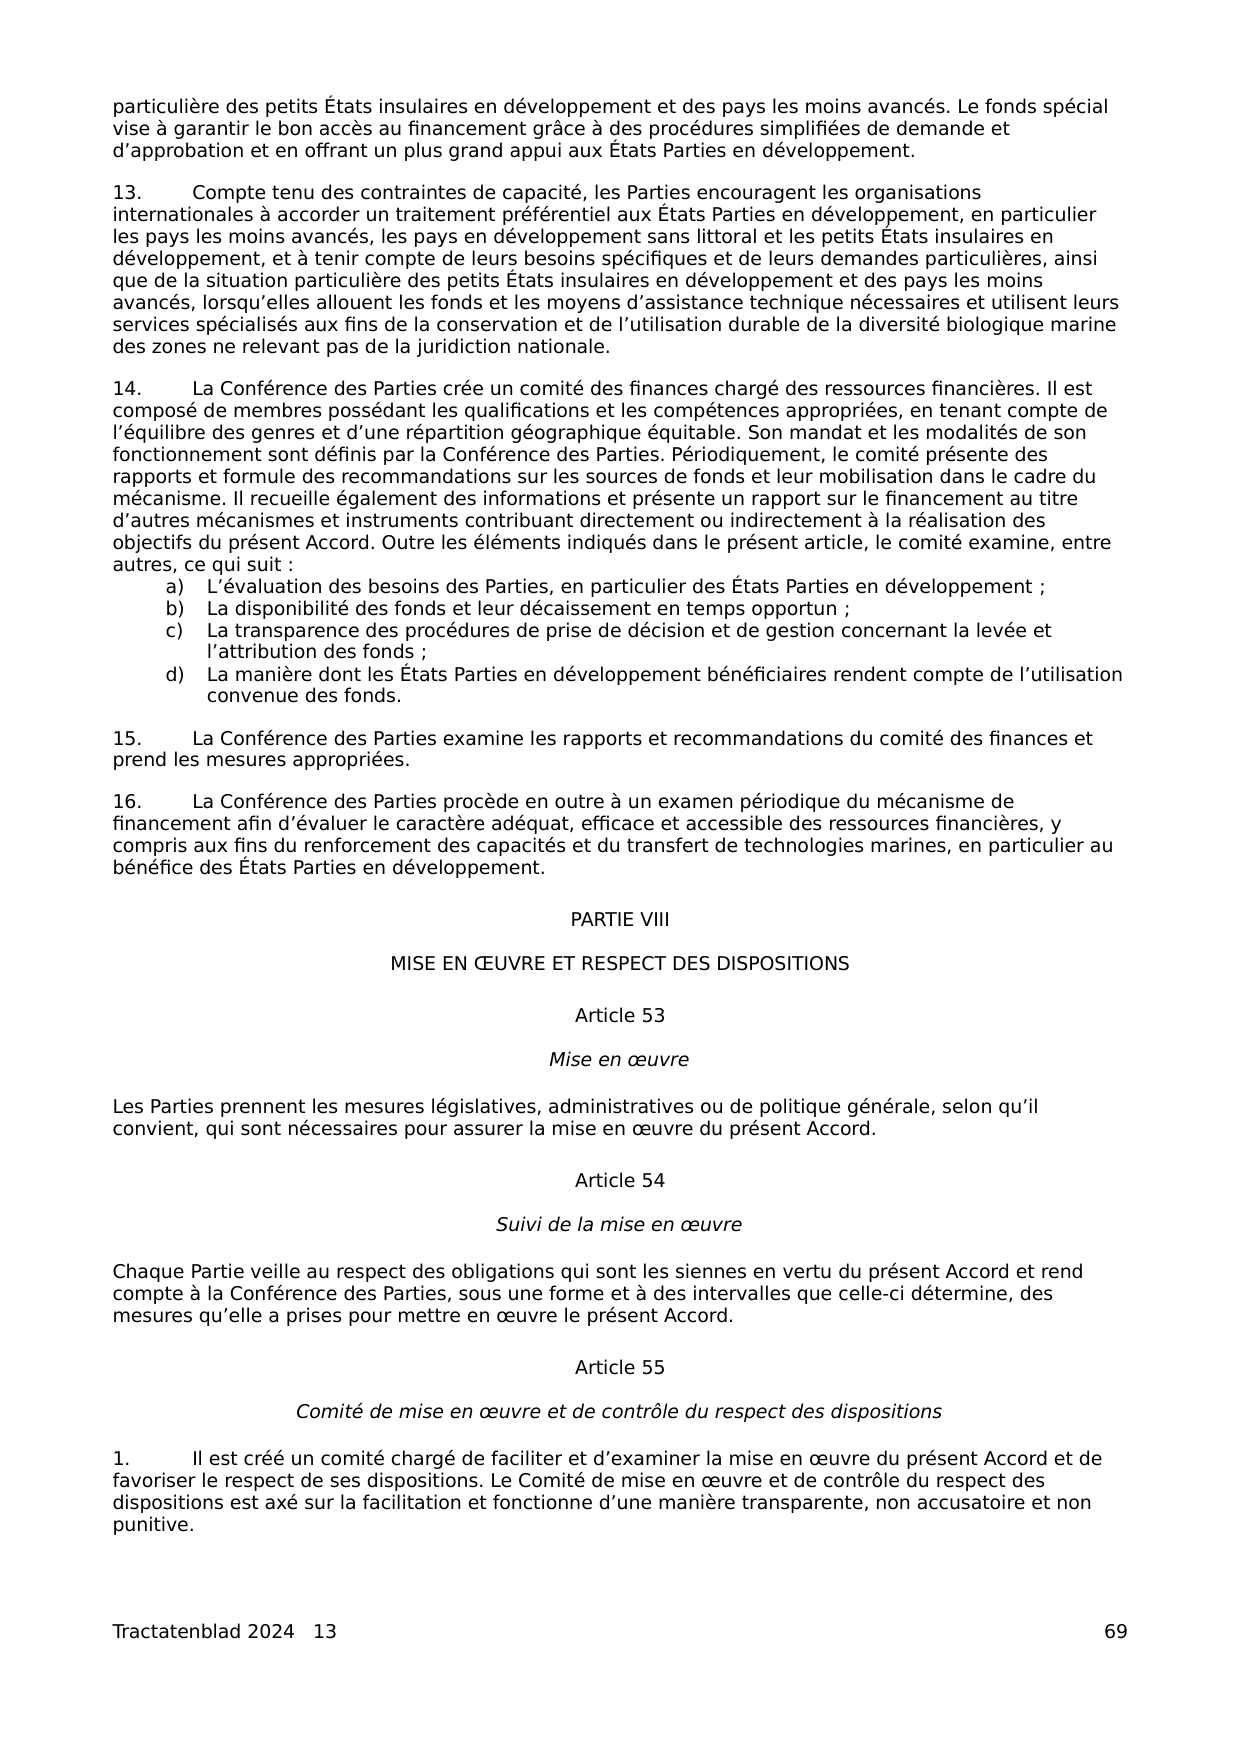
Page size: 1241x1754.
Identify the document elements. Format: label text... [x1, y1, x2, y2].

subtitle Article 54 Suivi de la mise en œuvre [112, 1170, 1128, 1236]
text c) La transparence des procédures de prise de décision et de gestion concernant la levée et l’attribution des fonds ; [165, 619, 1128, 663]
text 14. La Conférence des Parties crée un comité des finances chargé des ressources financières. Il est composé de membres possédant les qualifications et les compétences appropriées, en tenant compte de l’équilibre des genres et d’une répartition géographique équitable. Son mandat et les modalités de son fonctionnement sont définis par la Conférence des Parties. Périodiquement, le comité présente des rapports et formule des recommandations sur les sources de fonds et leur mobilisation dans le cadre du mécanisme. Il recueille également des informations et présente un rapport sur le financement au titre d’autres mécanismes et instruments contribuant directement ou indirectement à la réalisation des objectifs du présent Accord. Outre les éléments indiqués dans le présent article, le comité examine, entre autres, ce qui suit : [112, 378, 1128, 576]
text 13. Compte tenu des contraintes de capacité, les Parties encouragent les organisations internationales à accorder un traitement préférentiel aux États Parties en développement, en particulier les pays les moins avancés, les pays en développement sans littoral et les petits États insulaires en développement, et à tenir compte de leurs besoins spécifiques et de leurs demandes particulières, ainsi que de la situation particulière des petits États insulaires en développement et des pays les moins avancés, lorsqu’elles allouent les fonds et les moyens d’assistance technique nécessaires et utilisent leurs services spécialisés aux fins de la conservation et de l’utilisation durable de la diversité biologique marine des zones ne relevant pas de la juridiction nationale. [112, 182, 1128, 358]
text 15. La Conférence des Parties examine les rapports et recommandations du comité des finances et prend les mesures appropriées. [112, 727, 1128, 771]
text 16. La Conférence des Parties procède en outre à un examen périodique du mécanisme de financement afin d’évaluer le caractère adéquat, efficace et accessible des ressources financières, y compris aux fins du renforcement des capacités et du transfert de technologies marines, en particulier au bénéfice des États Parties en développement. [112, 791, 1128, 879]
subtitle Article 53 Mise en œuvre [112, 1005, 1128, 1071]
text Chaque Partie veille au respect des obligations qui sont les siennes en vertu du présent Accord et rend compte à la Conférence des Parties, sous une forme et à des intervalles que celle-ci détermine, des mesures qu’elle a prises pour mettre en œuvre le présent Accord. [112, 1261, 1128, 1327]
text particulière des petits États insulaires en développement et des pays les moins avancés. Le fonds spécial vise à garantir le bon accès au financement grâce à des procédures simplifiées de demande et d’approbation et en offrant un plus grand appui aux États Parties en développement. [112, 96, 1128, 162]
text 1. Il est créé un comité chargé de faciliter et d’examiner la mise en œuvre du présent Accord et de favoriser le respect de ses dispositions. Le Comité de mise en œuvre et de contrôle du respect des dispositions est axé sur la facilitation et fonctionne d’une manière transparente, non accusatoire et non punitive. [112, 1448, 1128, 1536]
text b) La disponibilité des fonds et leur décaissement en temps opportun ; [165, 597, 1128, 619]
text d) La manière dont les États Parties en développement bénéficiaires rendent compte de l’utilisation convenue des fonds. [165, 663, 1128, 707]
subtitle PARTIE VIII MISE EN ŒUVRE ET RESPECT DES DISPOSITIONS [112, 909, 1128, 975]
text Les Parties prennent les mesures législatives, administratives ou de politique générale, selon qu’il convient, qui sont nécessaires pour assurer la mise en œuvre du présent Accord. [112, 1096, 1128, 1140]
subtitle Article 55 Comité de mise en œuvre et de contrôle du respect des dispositions [112, 1357, 1128, 1423]
text a) L’évaluation des besoins des Parties, en particulier des États Parties en développement ; [165, 576, 1128, 597]
